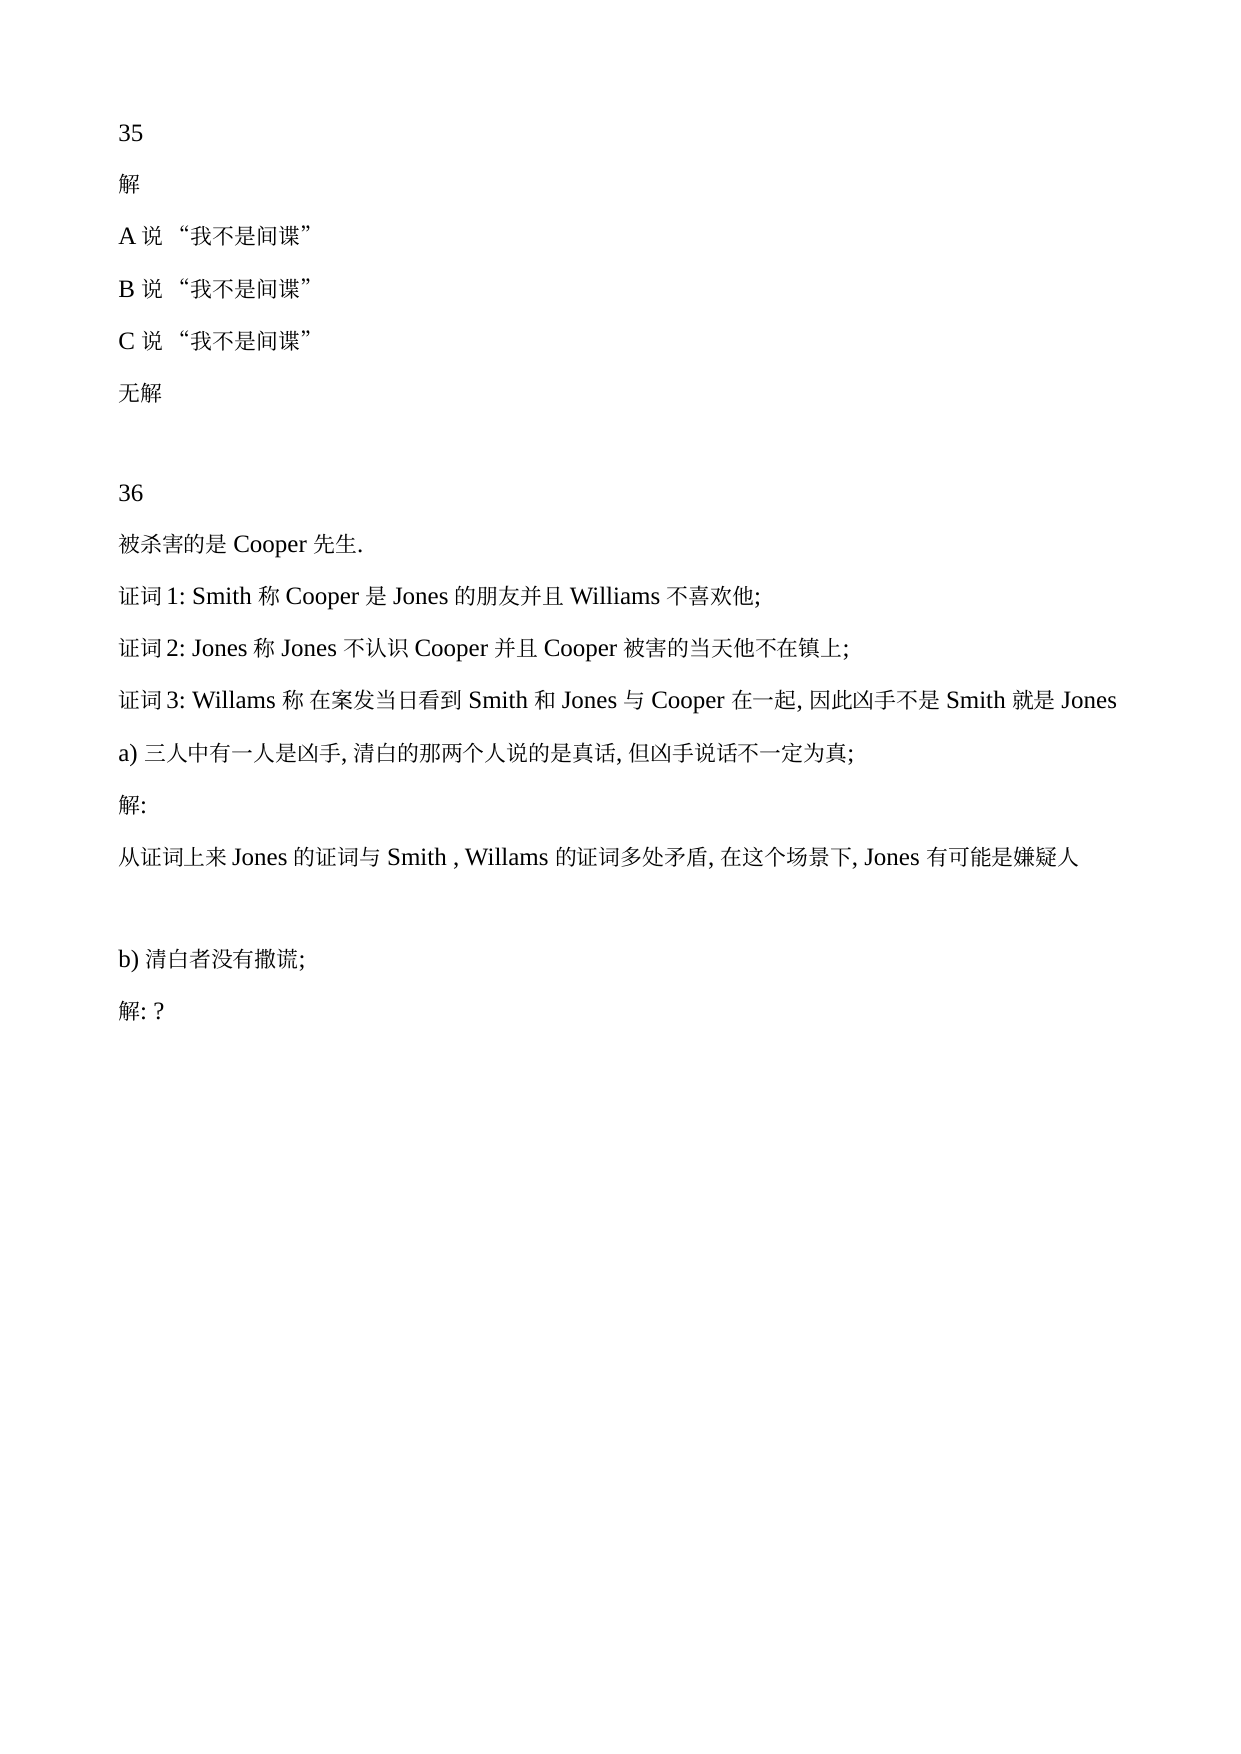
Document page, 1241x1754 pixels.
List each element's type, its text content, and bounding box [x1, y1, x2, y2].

text 证词3: Willams 称 在案发当日看到 Smith 和 Jones 与 Cooper 在一起, 因此凶手不是 Smith 就是 Jones [118, 684, 1122, 715]
text 从证词上来Jones 的证词与 Smith , Willams 的证词多处矛盾, 在这个场景下, Jones 有可能是嫌疑人 [118, 841, 1122, 872]
text a) 三人中有一人是凶手, 清白的那两个人说的是真话, 但凶手说话不一定为真; [118, 736, 1122, 767]
text 证词2: Jones 称 Jones 不认识 Cooper 并且 Cooper 被害的当天他不在镇上; [118, 631, 1122, 663]
text A 说 “我不是间谍” [118, 219, 1122, 251]
text 35 [118, 118, 1122, 147]
text b) 清白者没有撒谎; [118, 942, 1122, 973]
text 无解 [118, 376, 1122, 408]
text C 说 “我不是间谍” [118, 324, 1122, 356]
text 解: ? [118, 994, 1122, 1026]
text 解: [118, 788, 1122, 820]
text 解 [118, 167, 1122, 199]
text 36 [118, 478, 1122, 506]
text B 说 “我不是间谍” [118, 272, 1122, 303]
text 被杀害的是 Cooper 先生. [118, 527, 1122, 558]
text 证词1: Smith 称 Cooper 是 Jones 的朋友并且 Williams 不喜欢他; [118, 579, 1122, 611]
